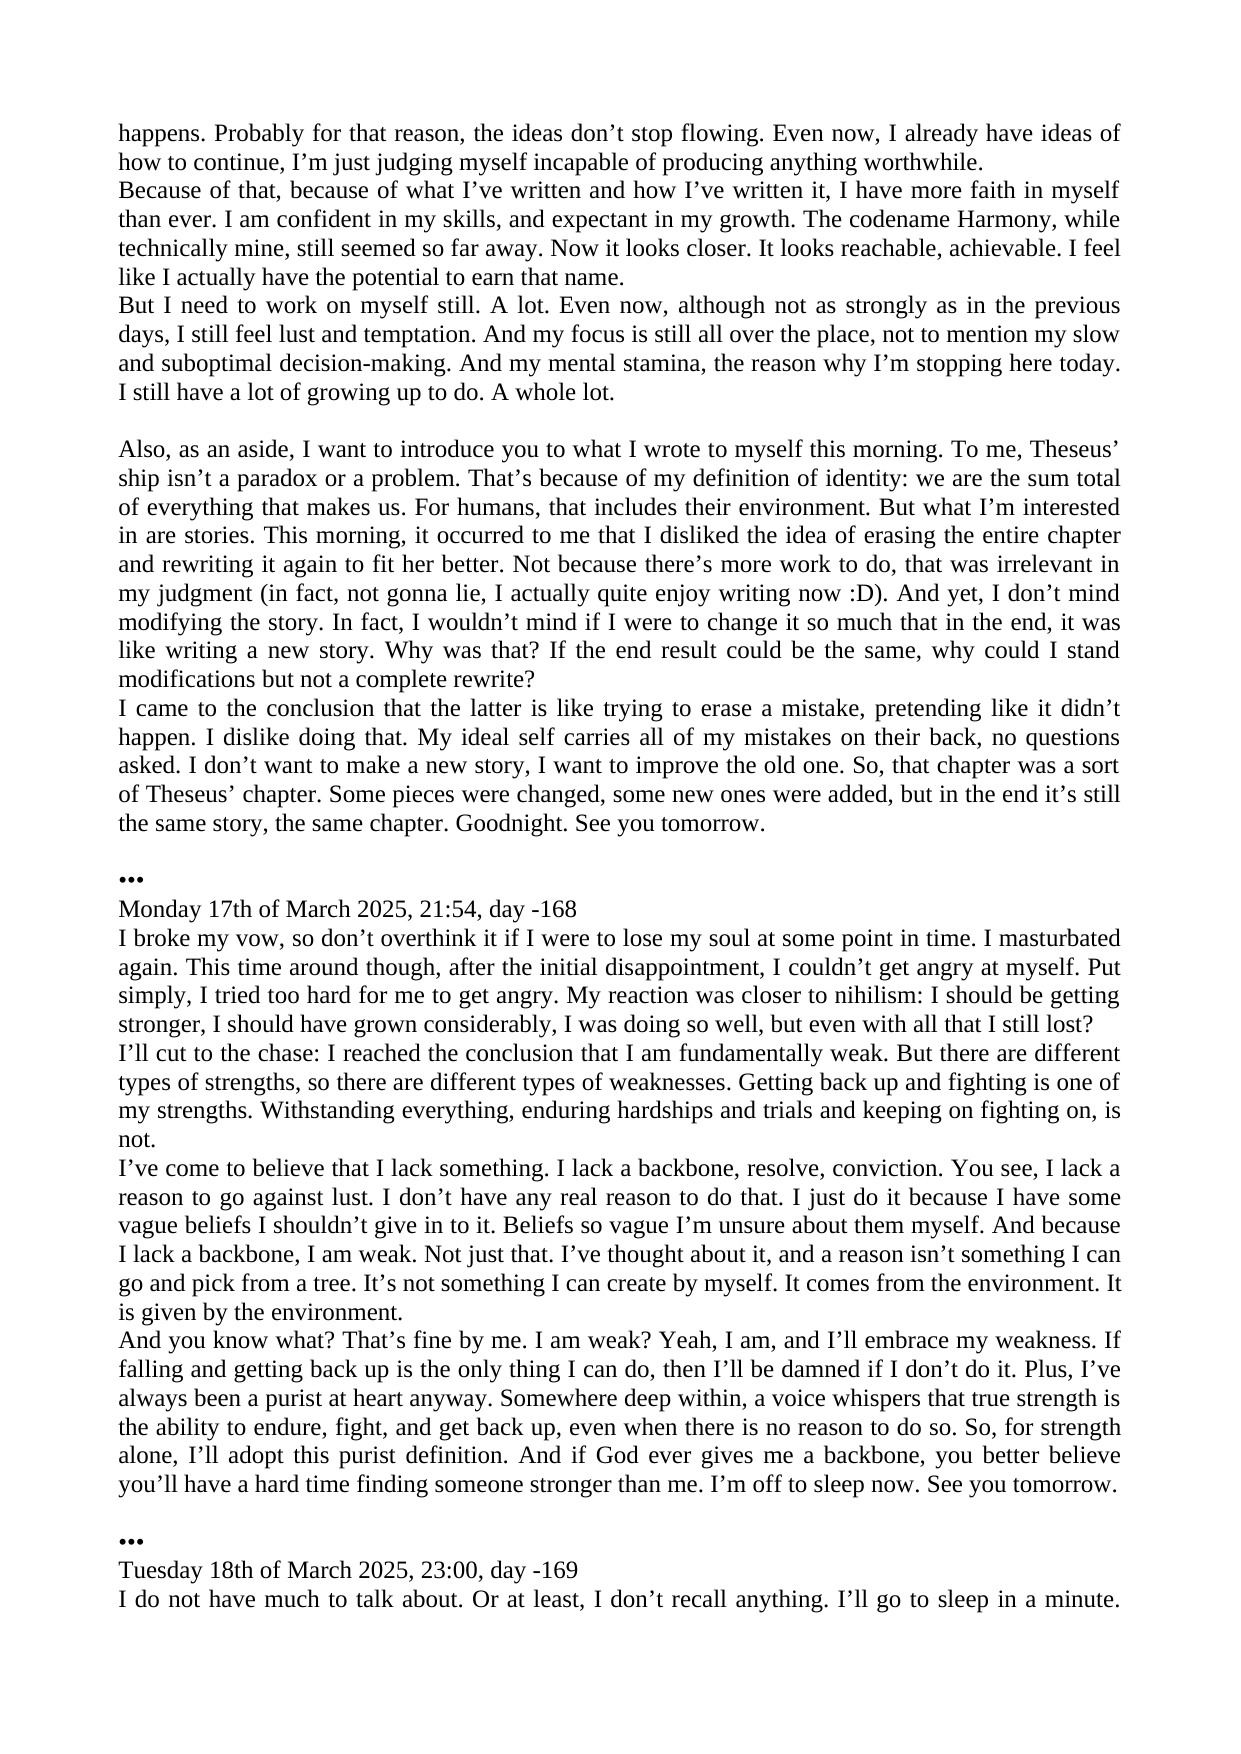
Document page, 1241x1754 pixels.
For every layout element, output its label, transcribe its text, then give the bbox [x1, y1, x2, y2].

text Also, as an aside, I want to introduce you to what I wrote to myself this morning. To me, Theseus’ ship isn’t a paradox or a problem. That’s because of my definition of identity: we are the sum total of everything that makes us. For humans, that includes their environment. But what I’m interested in are stories. This morning, it occurred to me that I disliked the idea of erasing the entire chapter and rewriting it again to fit her better. Not because there’s more work to do, that was irrelevant in my judgment (in fact, not gonna lie, I actually quite enjoy writing now :D). And yet, I don’t mind modifying the story. In fact, I wouldn’t mind if I were to change it so much that in the end, it was like writing a new story. Why was that? If the end result could be the same, why could I stand modifications but not a complete rewrite? [118, 434, 1122, 693]
text Monday 17th of March 2025, 21:54, day -168 [118, 894, 1122, 923]
text And you know what? That’s fine by me. I am weak? Yeah, I am, and I’ll embrace my weakness. If falling and getting back up is the only thing I can do, then I’ll be damned if I don’t do it. Plus, I’ve always been a purist at heart anyway. Somewhere deep within, a voice whispers that true strength is the ability to endure, fight, and get back up, even when there is no reason to do so. So, for strength alone, I’ll adopt this purist definition. And if God ever gives me a backbone, you better believe you’ll have a hard time finding someone stronger than me. I’m off to sleep now. See you tomorrow. [118, 1326, 1122, 1498]
text ••• [118, 866, 1122, 894]
text I do not have much to talk about. Or at least, I don’t recall anything. I’ll go to sleep in a minute. [118, 1584, 1122, 1613]
text ••• [118, 1527, 1122, 1556]
text Because of that, because of what I’ve written and how I’ve written it, I have more faith in myself than ever. I am confident in my skills, and expectant in my growth. The codename Harmony, while technically mine, still seemed so far away. Now it looks closer. It looks reachable, achievable. I feel like I actually have the potential to earn that name. [118, 176, 1122, 291]
text I came to the conclusion that the latter is like trying to erase a mistake, pretending like it didn’t happen. I dislike doing that. My ideal self carries all of my mistakes on their back, no questions asked. I don’t want to make a new story, I want to improve the old one. So, that chapter was a sort of Theseus’ chapter. Some pieces were changed, some new ones were added, but in the end it’s still the same story, the same chapter. Goodnight. See you tomorrow. [118, 693, 1122, 837]
text But I need to work on myself still. A lot. Even now, although not as strongly as in the previous days, I still feel lust and temptation. And my focus is still all over the place, not to mention my slow and suboptimal decision-making. And my mental stamina, the reason why I’m stopping here today. I still have a lot of growing up to do. A whole lot. [118, 291, 1122, 406]
text I’ve come to believe that I lack something. I lack a backbone, resolve, conviction. You see, I lack a reason to go against lust. I don’t have any real reason to do that. I just do it because I have some vague beliefs I shouldn’t give in to it. Beliefs so vague I’m unsure about them myself. And because I lack a backbone, I am weak. Not just that. I’ve thought about it, and a reason isn’t something I can go and pick from a tree. It’s not something I can create by myself. It comes from the environment. It is given by the environment. [118, 1153, 1122, 1326]
text I’ll cut to the chase: I reached the conclusion that I am fundamentally weak. But there are different types of strengths, so there are different types of weaknesses. Getting back up and fighting is one of my strengths. Withstanding everything, enduring hardships and trials and keeping on fighting on, is not. [118, 1038, 1122, 1153]
text Tuesday 18th of March 2025, 23:00, day -169 [118, 1556, 1122, 1584]
text happens. Probably for that reason, the ideas don’t stop flowing. Even now, I already have ideas of how to continue, I’m just judging myself incapable of producing anything worthwhile. [118, 118, 1122, 176]
text I broke my vow, so don’t overthink it if I were to lose my soul at some point in time. I masturbated again. This time around though, after the initial disappointment, I couldn’t get angry at myself. Put simply, I tried too hard for me to get angry. My reaction was closer to nihilism: I should be getting stronger, I should have grown considerably, I was doing so well, but even with all that I still lost? [118, 923, 1122, 1038]
